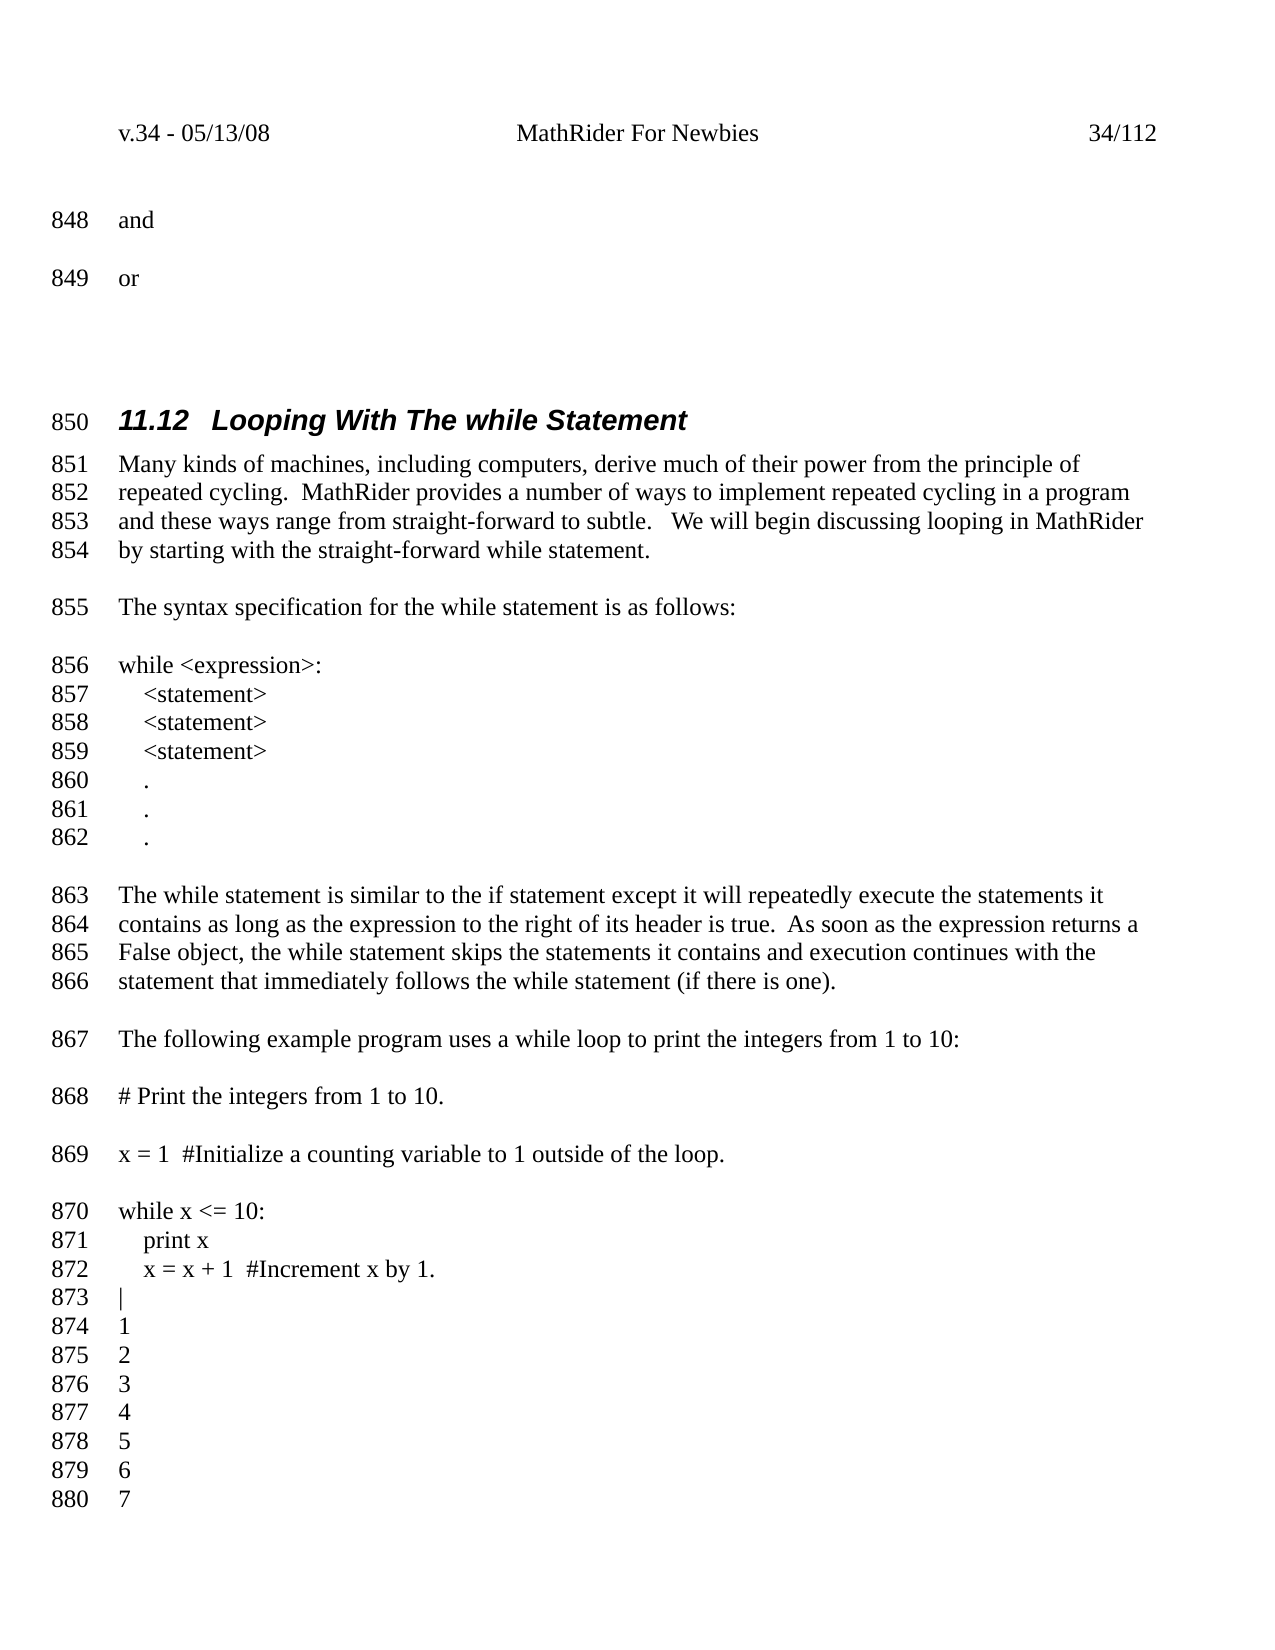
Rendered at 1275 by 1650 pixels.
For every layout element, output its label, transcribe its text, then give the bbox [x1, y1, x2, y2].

text x = x + 1 #Increment x by 1. [118, 1254, 1157, 1282]
text # Print the integers from 1 to 10. [118, 1081, 1157, 1110]
text | [118, 1282, 1157, 1311]
text 5 [118, 1426, 1157, 1455]
text or [118, 263, 1157, 291]
text 1 [118, 1311, 1157, 1340]
text 7 [118, 1484, 1157, 1512]
text 4 [118, 1397, 1157, 1426]
text <statement> [118, 679, 1157, 707]
text . [118, 822, 1157, 851]
text x = 1 #Initialize a counting variable to 1 outside of the loop. [118, 1139, 1157, 1167]
text and [118, 205, 1157, 234]
text . [118, 765, 1157, 794]
text 3 [118, 1369, 1157, 1397]
text <statement> [118, 736, 1157, 765]
text The syntax specification for the while statement is as follows: [118, 592, 1157, 621]
text The while statement is similar to the if statement except it will repeatedly execute the statements it contains as long as the expression to the right of its header is true. As soon as the expression returns a False object, the while statement skips the statements it contains and execution continues with the statement that immediately follows the while statement (if there is one). [118, 880, 1157, 995]
text The following example program uses a while loop to print the integers from 1 to 10: [118, 1024, 1157, 1052]
text while <expression>: [118, 650, 1157, 679]
text print x [118, 1225, 1157, 1254]
text Many kinds of machines, including computers, derive much of their power from the principle of repeated cycling. MathRider provides a number of ways to implement repeated cycling in a program and these ways range from straight-forward to subtle. We will begin discussing looping in MathRider by starting with the straight-forward while statement. [118, 449, 1157, 564]
text while x <= 10: [118, 1196, 1157, 1225]
text <statement> [118, 707, 1157, 736]
subtitle Looping With The while Statement [118, 403, 1157, 436]
text 6 [118, 1455, 1157, 1484]
text . [118, 794, 1157, 822]
text 2 [118, 1340, 1157, 1369]
